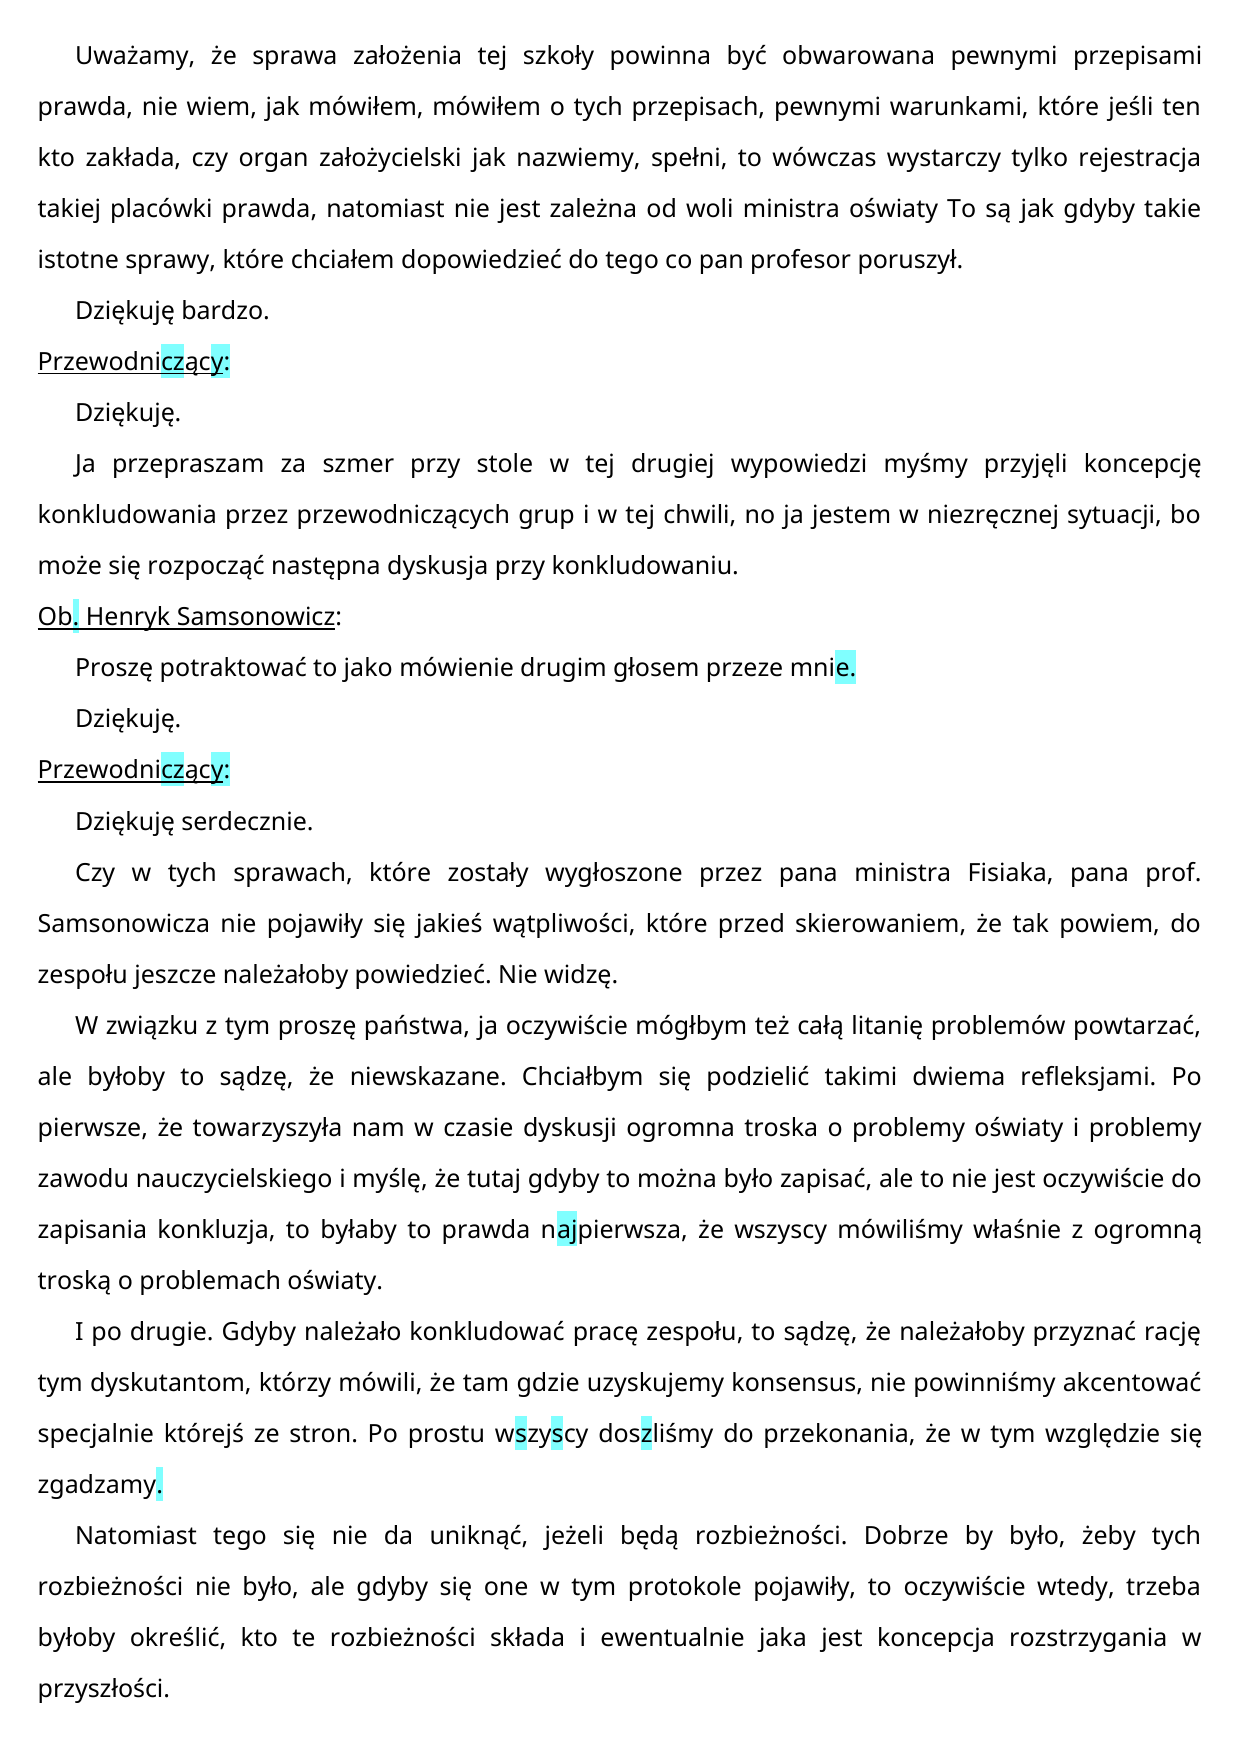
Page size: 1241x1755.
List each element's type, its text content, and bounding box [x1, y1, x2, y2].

text Czy w tych sprawach, które zostały wygłoszone przez pana ministra Fisiaka, pana prof. Samsonowicza nie pojawiły się jakieś wątpliwości, które przed skierowaniem, że tak powiem, do zespołu jeszcze należałoby powiedzieć. Nie widzę. [37, 854, 1203, 990]
text Dziękuję. [37, 395, 1203, 429]
text Przewodniczący: [37, 752, 1203, 786]
text Ja przepraszam za szmer przy stole w tej drugiej wypowiedzi myśmy przyjęli koncepcję konkludowania przez przewodniczących grup i w tej chwili, no ja jestem w niezręcznej sytuacji, bo może się rozpocząć następna dyskusja przy konkludowaniu. [37, 446, 1203, 582]
text W związku z tym proszę państwa, ja oczywiście mógłbym też całą litanię problemów powtarzać, ale byłoby to sądzę, że niewskazane. Chciałbym się podzielić takimi dwiema refleksjami. Po pierwsze, że towarzyszyła nam w czasie dyskusji ogromna troska o problemy oświaty i problemy zawodu nauczycielskiego i myślę, że tutaj gdyby to można było zapisać, ale to nie jest oczywiście do zapisania konkluzja, to byłaby to prawda najpierwsza, że wszyscy mówiliśmy właśnie z ogromną troską o problemach oświaty. [37, 1007, 1203, 1297]
text I po drugie. Gdyby należało konkludować pracę zespołu, to sądzę, że należałoby przyznać rację tym dyskutantom, którzy mówili, że tam gdzie uzyskujemy konsensus, nie powinniśmy akcentować specjalnie którejś ze stron. Po prostu wszyscy doszliśmy do przekonania, że w tym względzie się zgadzamy. [37, 1313, 1203, 1501]
text Dziękuję serdecznie. [37, 803, 1203, 837]
text Dziękuję. [37, 701, 1203, 735]
text Przewodniczący: [37, 344, 1203, 378]
text Proszę potraktować to jako mówienie drugim głosem przeze mnie. [37, 650, 1203, 684]
text Dziękuję bardzo. [37, 293, 1203, 327]
text Natomiast tego się nie da uniknąć, jeżeli będą rozbieżności. Dobrze by było, żeby tych rozbieżności nie było, ale gdyby się one w tym protokole pojawiły, to oczywiście wtedy, trzeba byłoby określić, kto te rozbieżności składa i ewentualnie jaka jest koncepcja rozstrzygania w przyszłości. [37, 1518, 1203, 1705]
text Ob. Henryk Samsonowicz: [37, 599, 1203, 633]
text Uważamy, że sprawa założenia tej szkoły powinna być obwarowana pewnymi przepisami prawda, nie wiem, jak mówiłem, mówiłem o tych przepisach, pewnymi warunkami, które jeśli ten kto zakłada, czy organ założycielski jak nazwiemy, spełni, to wówczas wystarczy tylko rejestracja takiej placówki prawda, natomiast nie jest zależna od woli ministra oświaty To są jak gdyby takie istotne sprawy, które chciałem dopowiedzieć do tego co pan profesor poruszył. [37, 37, 1203, 276]
